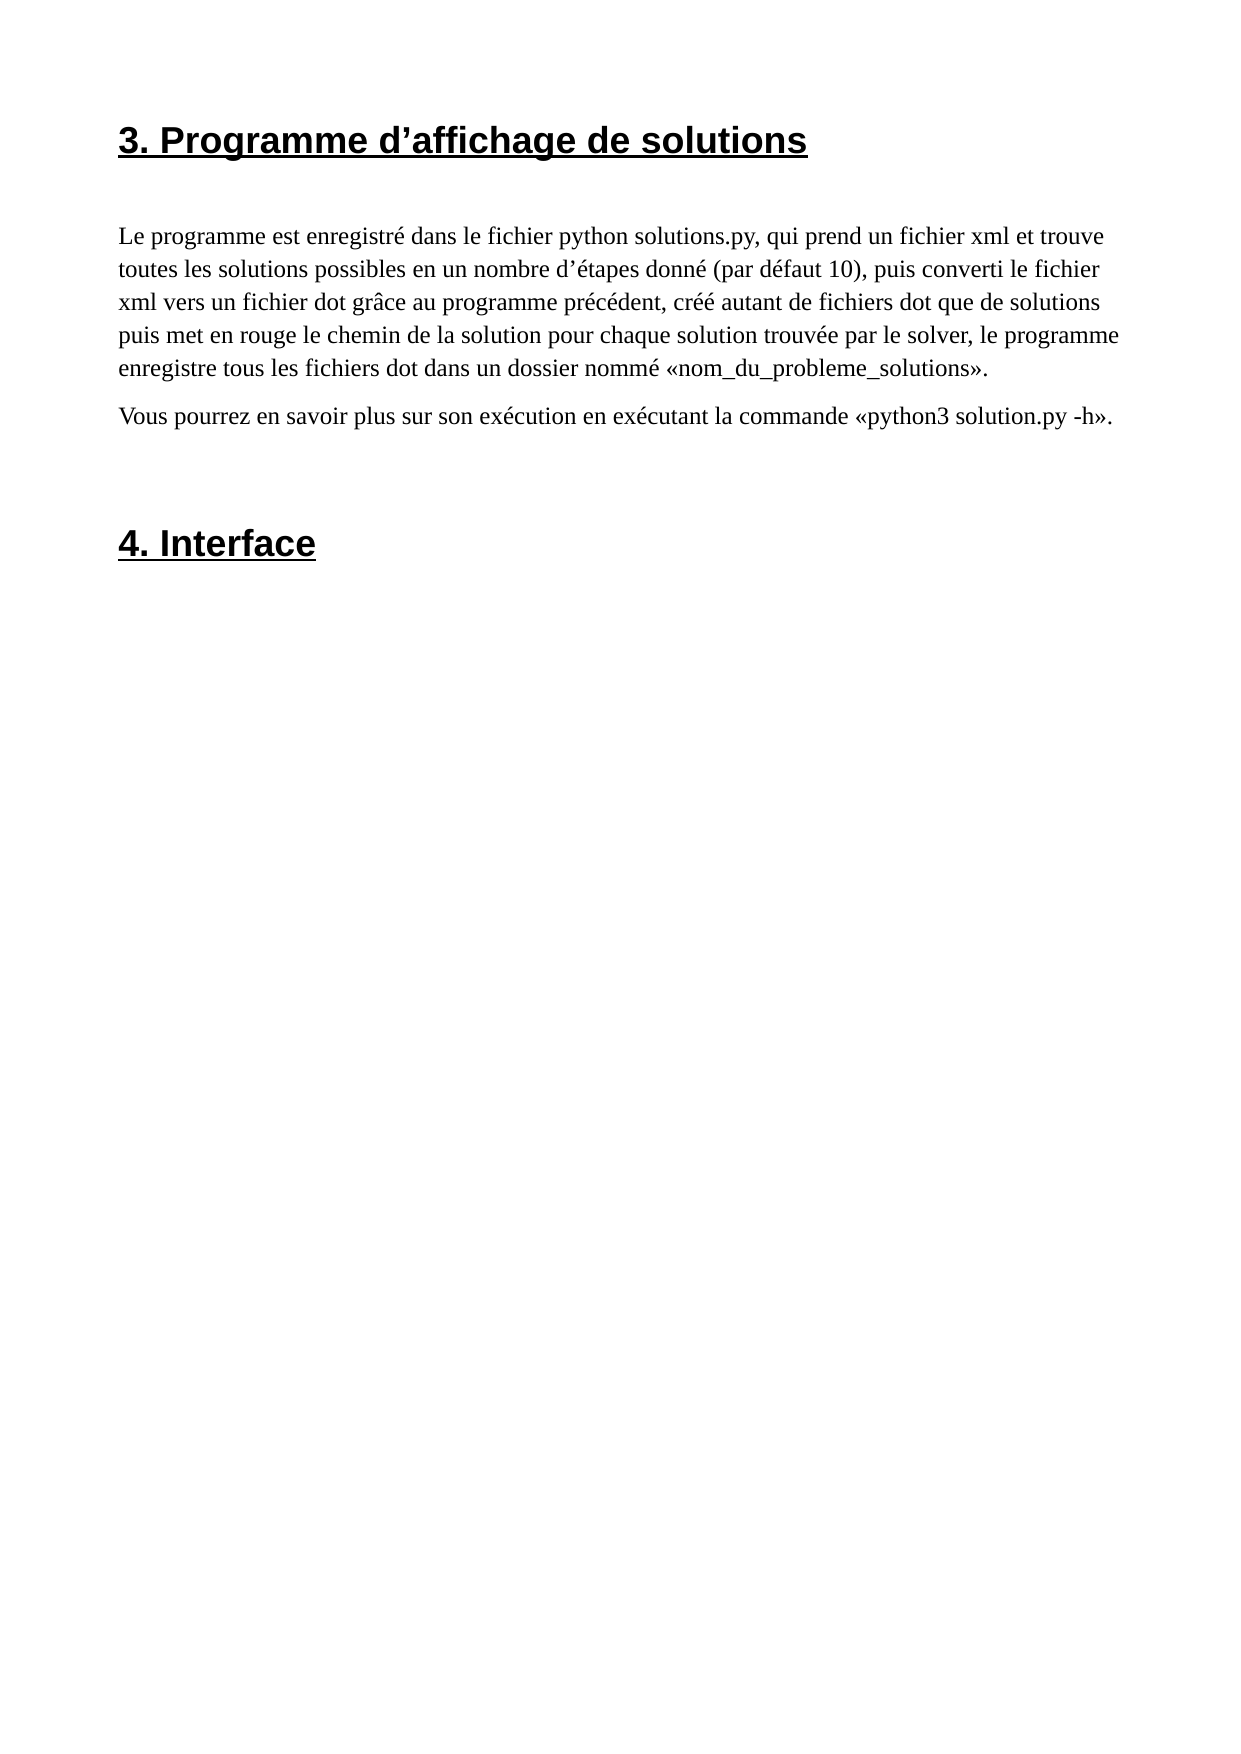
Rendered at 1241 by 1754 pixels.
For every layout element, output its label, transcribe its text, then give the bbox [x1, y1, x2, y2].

subtitle 3. Programme d’affichage de solutions [118, 118, 1122, 161]
text Vous pourrez en savoir plus sur son exécution en exécutant la commande «python3 solution.py -h». [118, 401, 1122, 430]
text Le programme est enregistré dans le fichier python solutions.py, qui prend un fichier xml et trouve toutes les solutions possibles en un nombre d’étapes donné (par défaut 10), puis converti le fichier xml vers un fichier dot grâce au programme précédent, créé autant de fichiers dot que de solutions puis met en rouge le chemin de la solution pour chaque solution trouvée par le solver, le programme enregistre tous les fichiers dot dans un dossier nommé «nom_du_probleme_solutions». [118, 221, 1122, 382]
subtitle 4. Interface [118, 521, 1122, 564]
